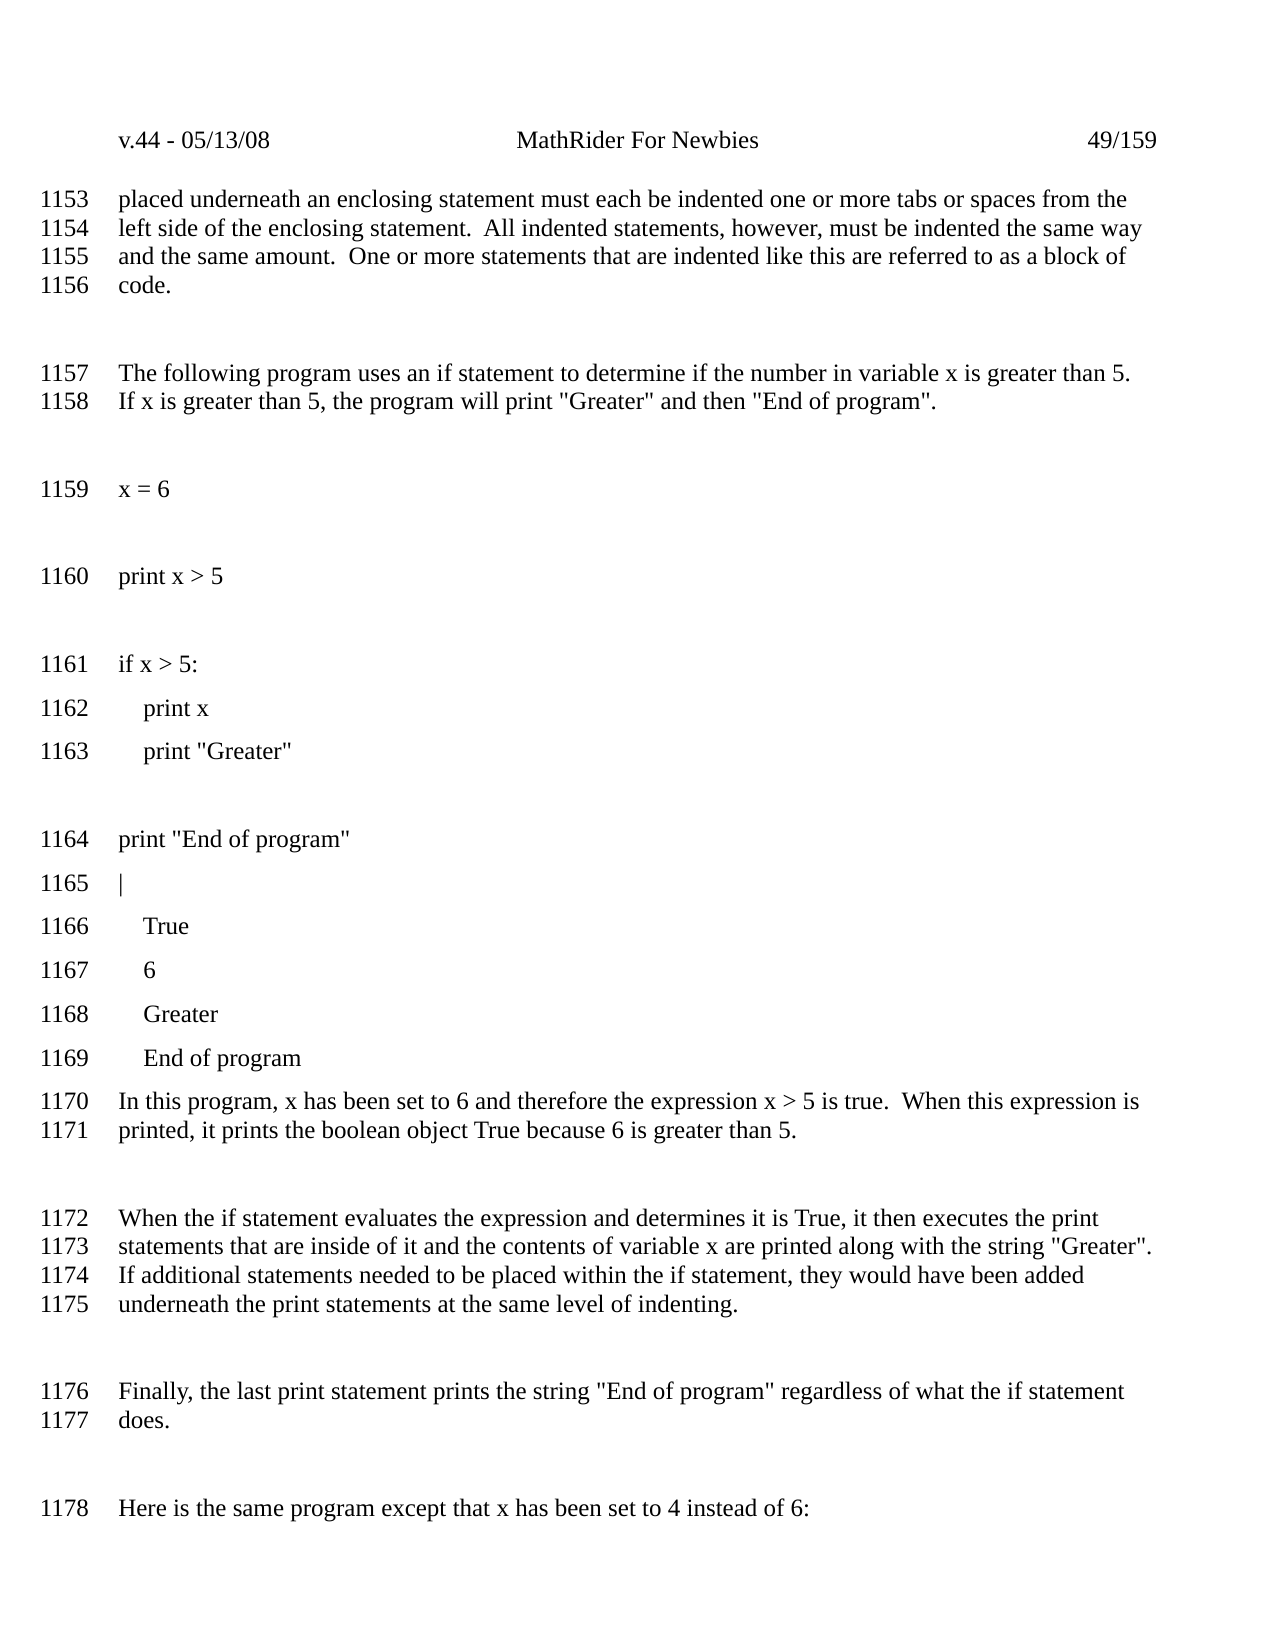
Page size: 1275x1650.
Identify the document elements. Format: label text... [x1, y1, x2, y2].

text When the if statement evaluates the expression and determines it is True, it then executes the print statements that are inside of it and the contents of variable x are printed along with the string "Greater". If additional statements needed to be placed within the if statement, they would have been added underneath the print statements at the same level of indenting. [118, 1203, 1157, 1318]
text Finally, the last print statement prints the string "End of program" regardless of what the if statement does. [118, 1376, 1157, 1434]
text x = 6 [118, 474, 1157, 503]
text print x [118, 693, 1157, 721]
text Greater [118, 999, 1157, 1028]
text True [118, 911, 1157, 940]
text print x > 5 [118, 561, 1157, 590]
text End of program [118, 1043, 1157, 1071]
text 6 [118, 955, 1157, 984]
text The following program uses an if statement to determine if the number in variable x is greater than 5. If x is greater than 5, the program will print "Greater" and then "End of program". [118, 358, 1157, 415]
text placed underneath an enclosing statement must each be indented one or more tabs or spaces from the left side of the enclosing statement. All indented statements, however, must be indented the same way and the same amount. One or more statements that are indented like this are referred to as a block of code. [118, 184, 1157, 299]
text | [118, 868, 1157, 896]
text In this program, x has been set to 6 and therefore the expression x > 5 is true. When this expression is printed, it prints the boolean object True because 6 is greater than 5. [118, 1086, 1157, 1144]
text Here is the same program except that x has been set to 4 instead of 6: [118, 1493, 1157, 1521]
text print "Greater" [118, 736, 1157, 765]
text print "End of program" [118, 824, 1157, 853]
text if x > 5: [118, 649, 1157, 678]
